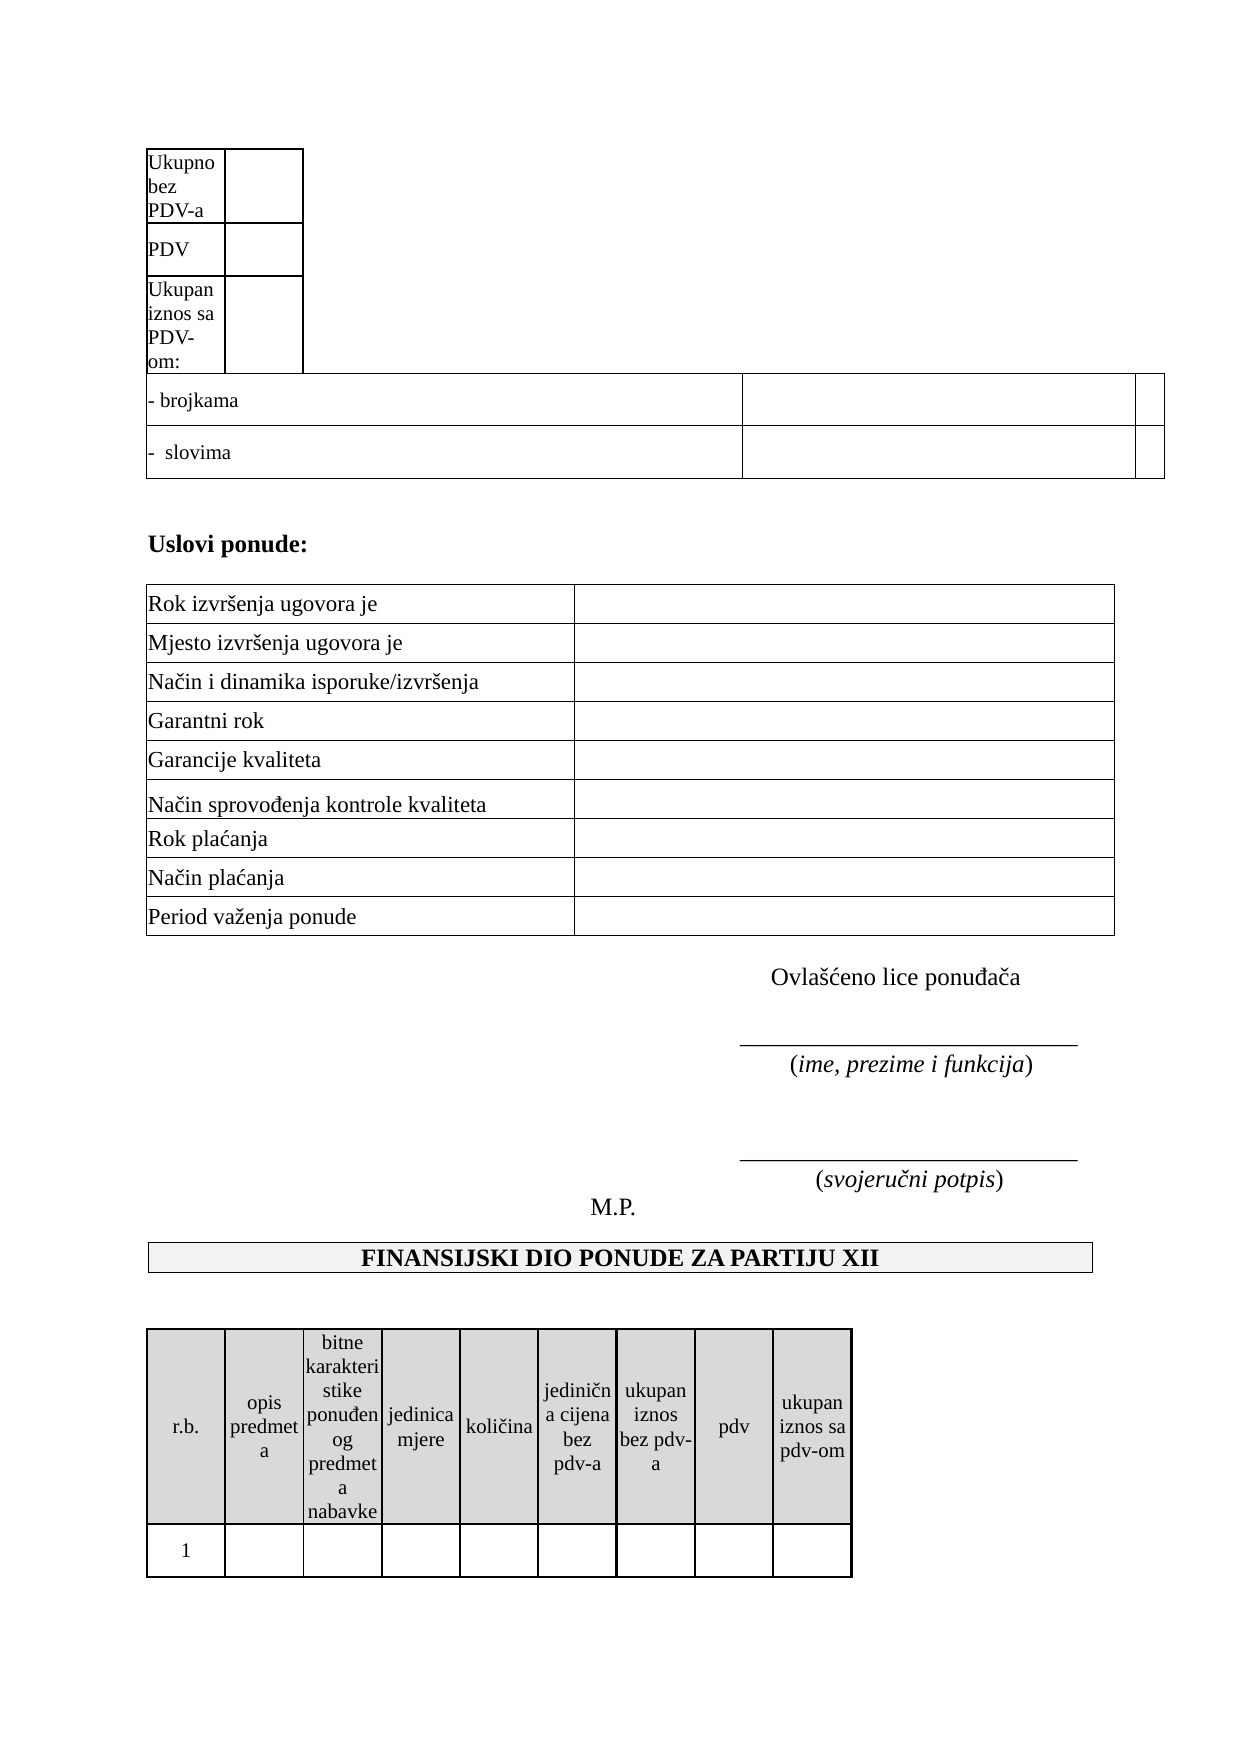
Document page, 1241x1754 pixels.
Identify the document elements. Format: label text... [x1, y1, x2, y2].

table_cell Način i dinamika isporuke/izvršenja [147, 663, 574, 701]
table_cell Rok plaćanja [147, 819, 574, 857]
table_cell [383, 1525, 459, 1576]
table_cell [930, 1523, 1008, 1576]
table_cell [538, 148, 1165, 222]
table_header [930, 1328, 1008, 1523]
table_cell [575, 858, 1114, 896]
table_cell [304, 1525, 381, 1576]
table_cell Period važenja ponude [147, 897, 574, 935]
table_cell [575, 819, 1114, 857]
table_cell [1136, 374, 1164, 425]
table_cell [460, 148, 538, 222]
table_cell - brojkama [147, 374, 742, 425]
table_cell [382, 148, 460, 222]
table_header bitne karakteristike ponuđenog predmeta nabavke [304, 1330, 381, 1523]
table_cell [575, 702, 1114, 740]
table_cell [774, 1525, 850, 1576]
table_header [575, 585, 1114, 622]
table_header jedinica mjere [383, 1330, 459, 1523]
table_cell [575, 663, 1114, 701]
table_cell PDV [148, 224, 224, 275]
table_cell [460, 275, 538, 373]
table_cell [382, 275, 460, 373]
table_cell - slovima [147, 426, 742, 477]
table_header ukupan iznos bez pdv-a [618, 1330, 694, 1523]
table_cell [575, 624, 1114, 662]
table_header [1086, 1328, 1165, 1523]
table_header opis predmeta [226, 1330, 303, 1523]
table_cell [226, 1525, 303, 1576]
table_header [1008, 1328, 1086, 1523]
table_header r.b. [148, 1330, 224, 1523]
table_cell 1 [148, 1525, 224, 1576]
table_cell Ukupan iznos sa PDV-om: [148, 277, 224, 373]
table_cell Način sprovođenja kontrole kvaliteta [147, 780, 574, 818]
table_cell [304, 148, 382, 222]
table_header Rok izvršenja ugovora je [147, 585, 574, 622]
text ___________________________ [148, 1020, 1077, 1049]
table_cell Garantni rok [147, 702, 574, 740]
text M.P. [148, 1192, 1093, 1221]
table_header pdv [696, 1330, 772, 1523]
table_cell Ukupno bez PDV-a [148, 150, 224, 222]
table_cell [382, 222, 460, 275]
table_header količina [461, 1330, 537, 1523]
table_cell Mjesto izvršenja ugovora je [147, 624, 574, 662]
table_cell [743, 374, 1135, 425]
table_cell [696, 1525, 772, 1576]
table_cell [1086, 1523, 1165, 1576]
table_cell [575, 897, 1114, 935]
text ___________________________ [148, 1135, 1077, 1164]
table_cell [1008, 1523, 1086, 1576]
table_header ukupan iznos sa pdv-om [774, 1330, 850, 1523]
table_cell [226, 277, 302, 373]
table_cell [226, 150, 302, 222]
table_cell [618, 1525, 694, 1576]
text Uslovi ponude: [148, 529, 1093, 558]
table_header jedinična cijena bez pdv-a [539, 1330, 615, 1523]
table_cell [853, 1523, 930, 1576]
table_cell [1136, 426, 1164, 477]
table_cell Garancije kvaliteta [147, 741, 574, 779]
table_cell [575, 741, 1114, 779]
table_header [853, 1328, 930, 1523]
text (svojeručni potpis) [148, 1164, 1003, 1192]
table_cell [226, 224, 302, 275]
table_cell [460, 222, 538, 275]
table_cell [538, 275, 1165, 373]
text Ovlašćeno lice ponuđača [148, 962, 1033, 991]
table_cell [539, 1525, 615, 1576]
text (ime, prezime i funkcija) [148, 1049, 1033, 1077]
table_cell [575, 780, 1114, 818]
table_cell [461, 1525, 537, 1576]
table_cell [304, 275, 382, 373]
table_cell [743, 426, 1135, 477]
table_cell [304, 222, 382, 275]
table_cell Način plaćanja [147, 858, 574, 896]
text FINANSIJSKI DIO PONUDE ZA PARTIJU XII [149, 1243, 1092, 1272]
table_cell [538, 222, 1165, 275]
